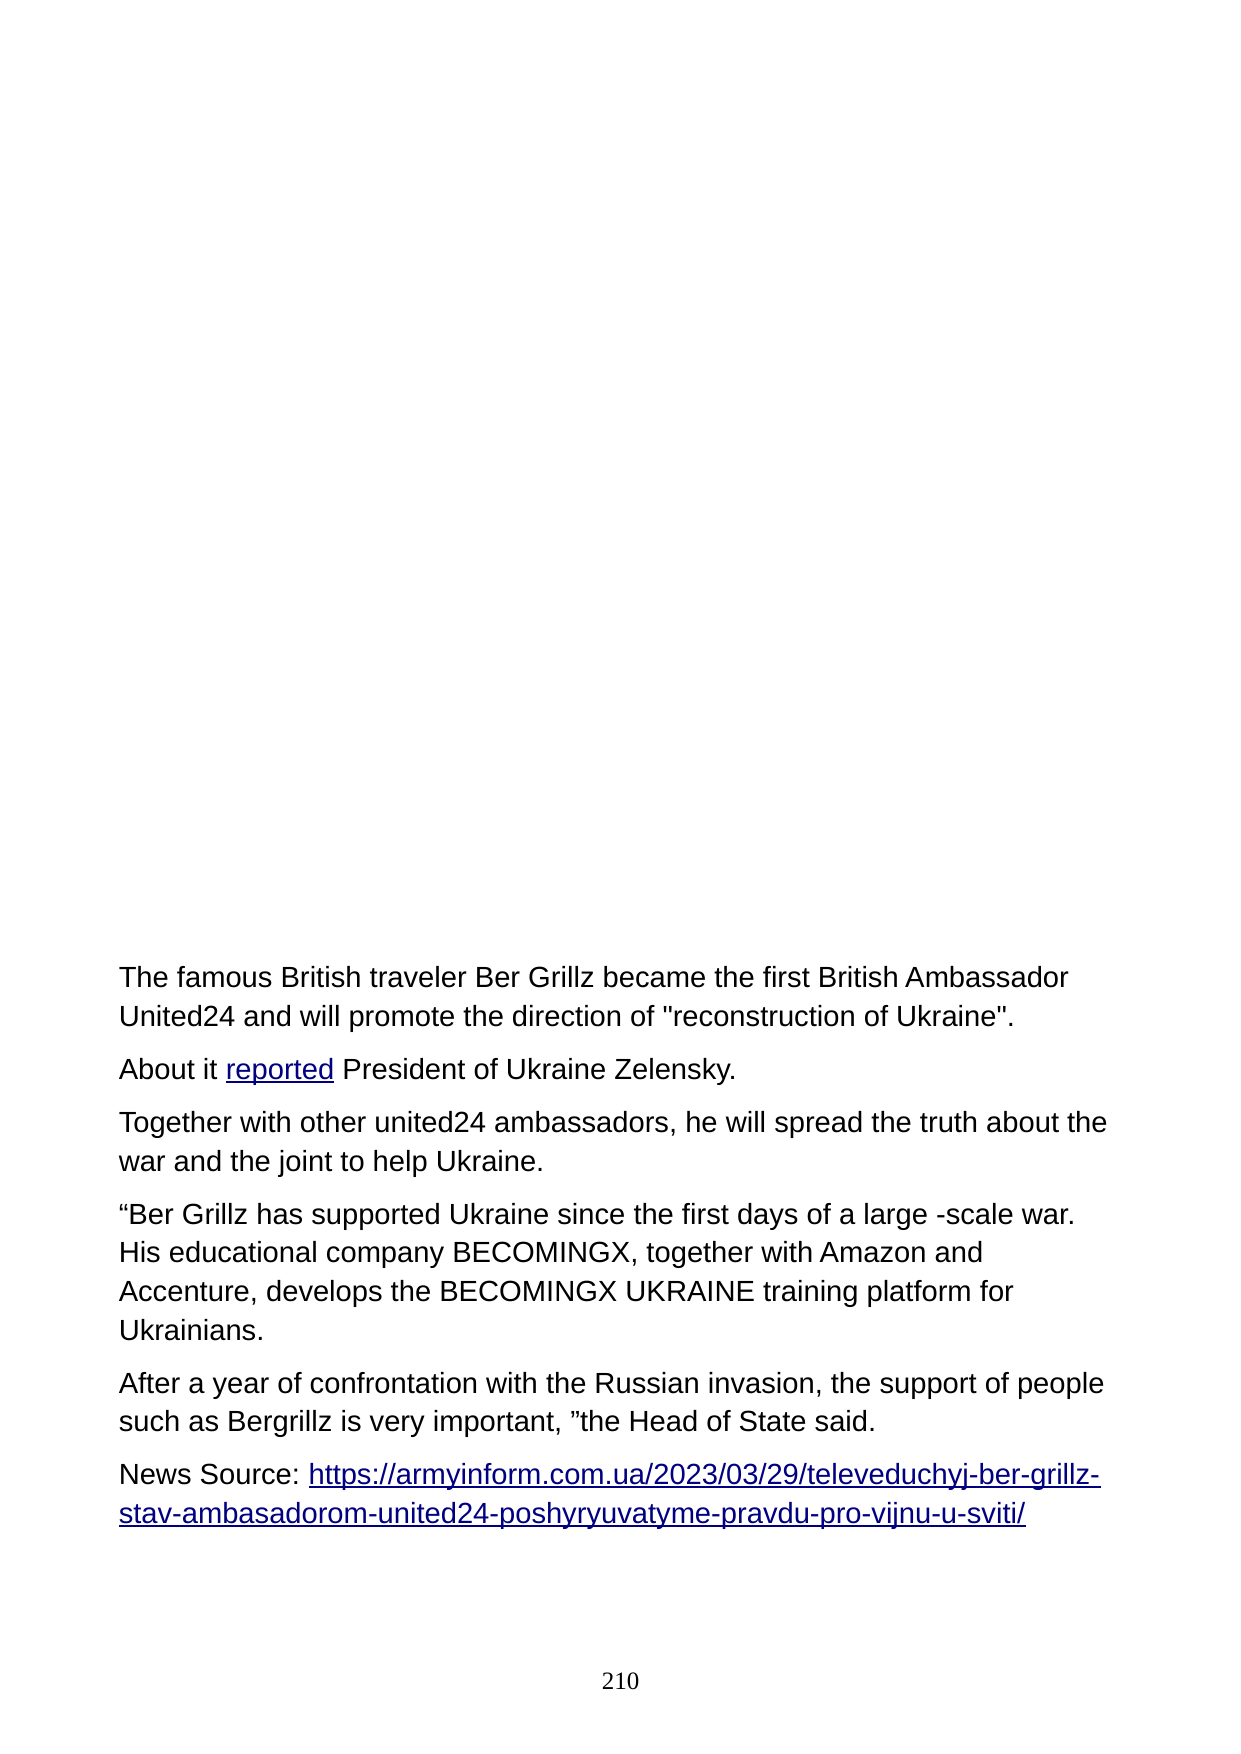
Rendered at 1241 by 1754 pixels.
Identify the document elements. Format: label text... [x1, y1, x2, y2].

text After a year of confrontation with the Russian invasion, the support of people such as Bergrillz is very important, ”the Head of State said. [118, 1366, 1122, 1438]
text “Ber Grillz has supported Ukraine since the first days of a large -scale war. His educational company BECOMINGX, together with Amazon and Accenture, develops the BECOMINGX UKRAINE training platform for Ukrainians. [118, 1197, 1122, 1346]
text The famous British traveler Ber Grillz became the first British Ambassador United24 and will promote the direction of "reconstruction of Ukraine". [118, 118, 1122, 1033]
text Together with other united24 ambassadors, he will spread the truth about the war and the joint to help Ukraine. [118, 1105, 1122, 1177]
text News Source: https://armyinform.com.ua/2023/03/29/televeduchyj-ber-grillz-stav-ambasadorom-united24-poshyryuvatyme-pravdu-pro-vijnu-u-sviti/ [118, 1457, 1122, 1529]
text About it reported President of Ukraine Zelensky. [118, 1052, 1122, 1086]
